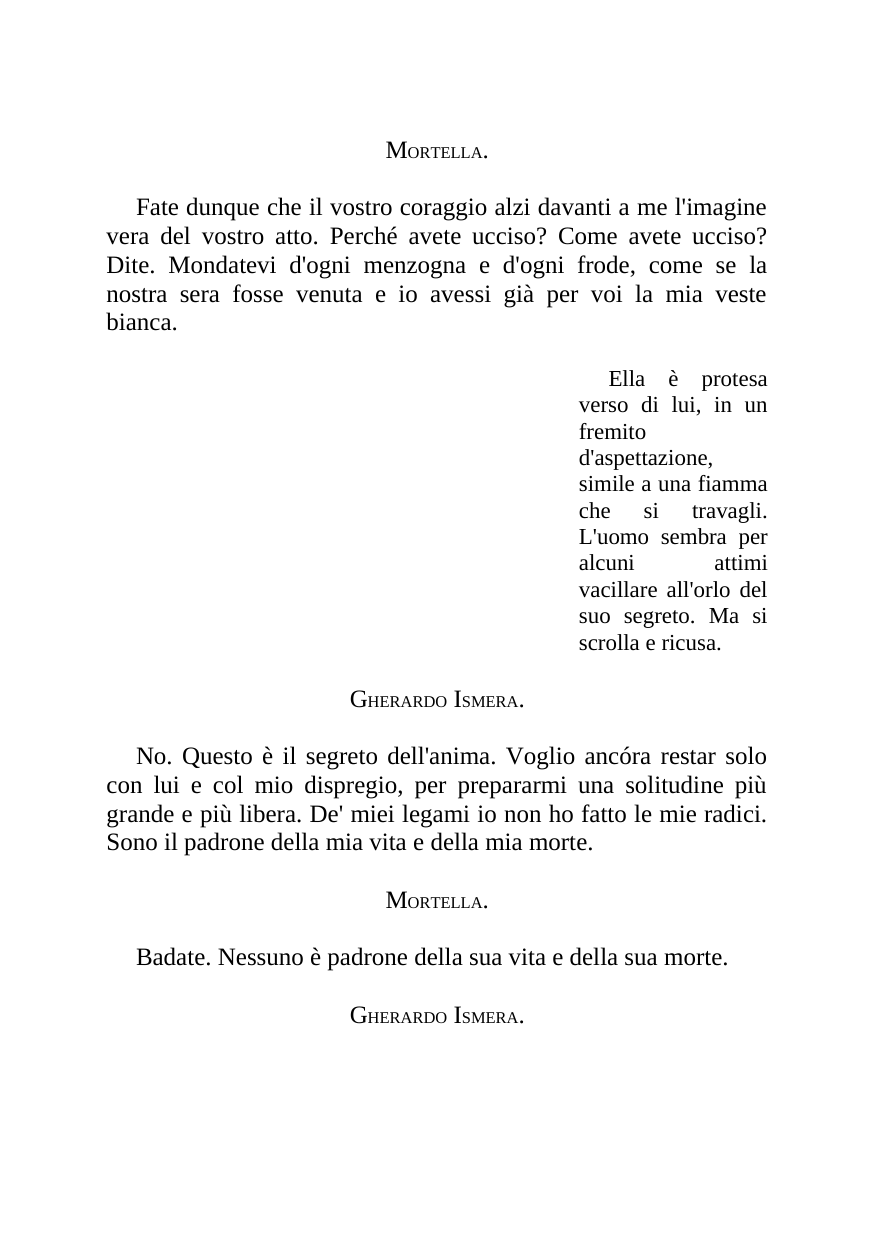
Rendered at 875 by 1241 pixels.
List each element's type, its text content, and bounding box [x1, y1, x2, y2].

text Mortella. [106, 135, 768, 164]
text Gherardo Ismera. [106, 684, 768, 712]
text Mortella. [106, 885, 768, 914]
text Badate. Nessuno è padrone della sua vita e della sua morte. [106, 942, 768, 971]
text No. Questo è il segreto dell'anima. Voglio ancóra restar solo con lui e col mio dispregio, per prepararmi una solitudine più grande e più libera. De' miei legami io non ho fatto le mie radici. Sono il padrone della mia vita e della mia morte. [106, 741, 768, 856]
text Fate dunque che il vostro coraggio alzi davanti a me l'imagine vera del vostro atto. Perché avete ucciso? Come avete ucciso? Dite. Mondatevi d'ogni menzogna e d'ogni frode, come se la nostra sera fosse venuta e io avessi già per voi la mia veste bianca. [106, 192, 768, 336]
text Ella è protesa verso di lui, in un fremito d'aspettazione, simile a una fiamma che si travagli. L'uomo sembra per alcuni attimi vacillare all'orlo del suo segreto. Ma si scrolla e ricusa. [579, 365, 768, 655]
text Gherardo Ismera. [106, 1000, 768, 1029]
